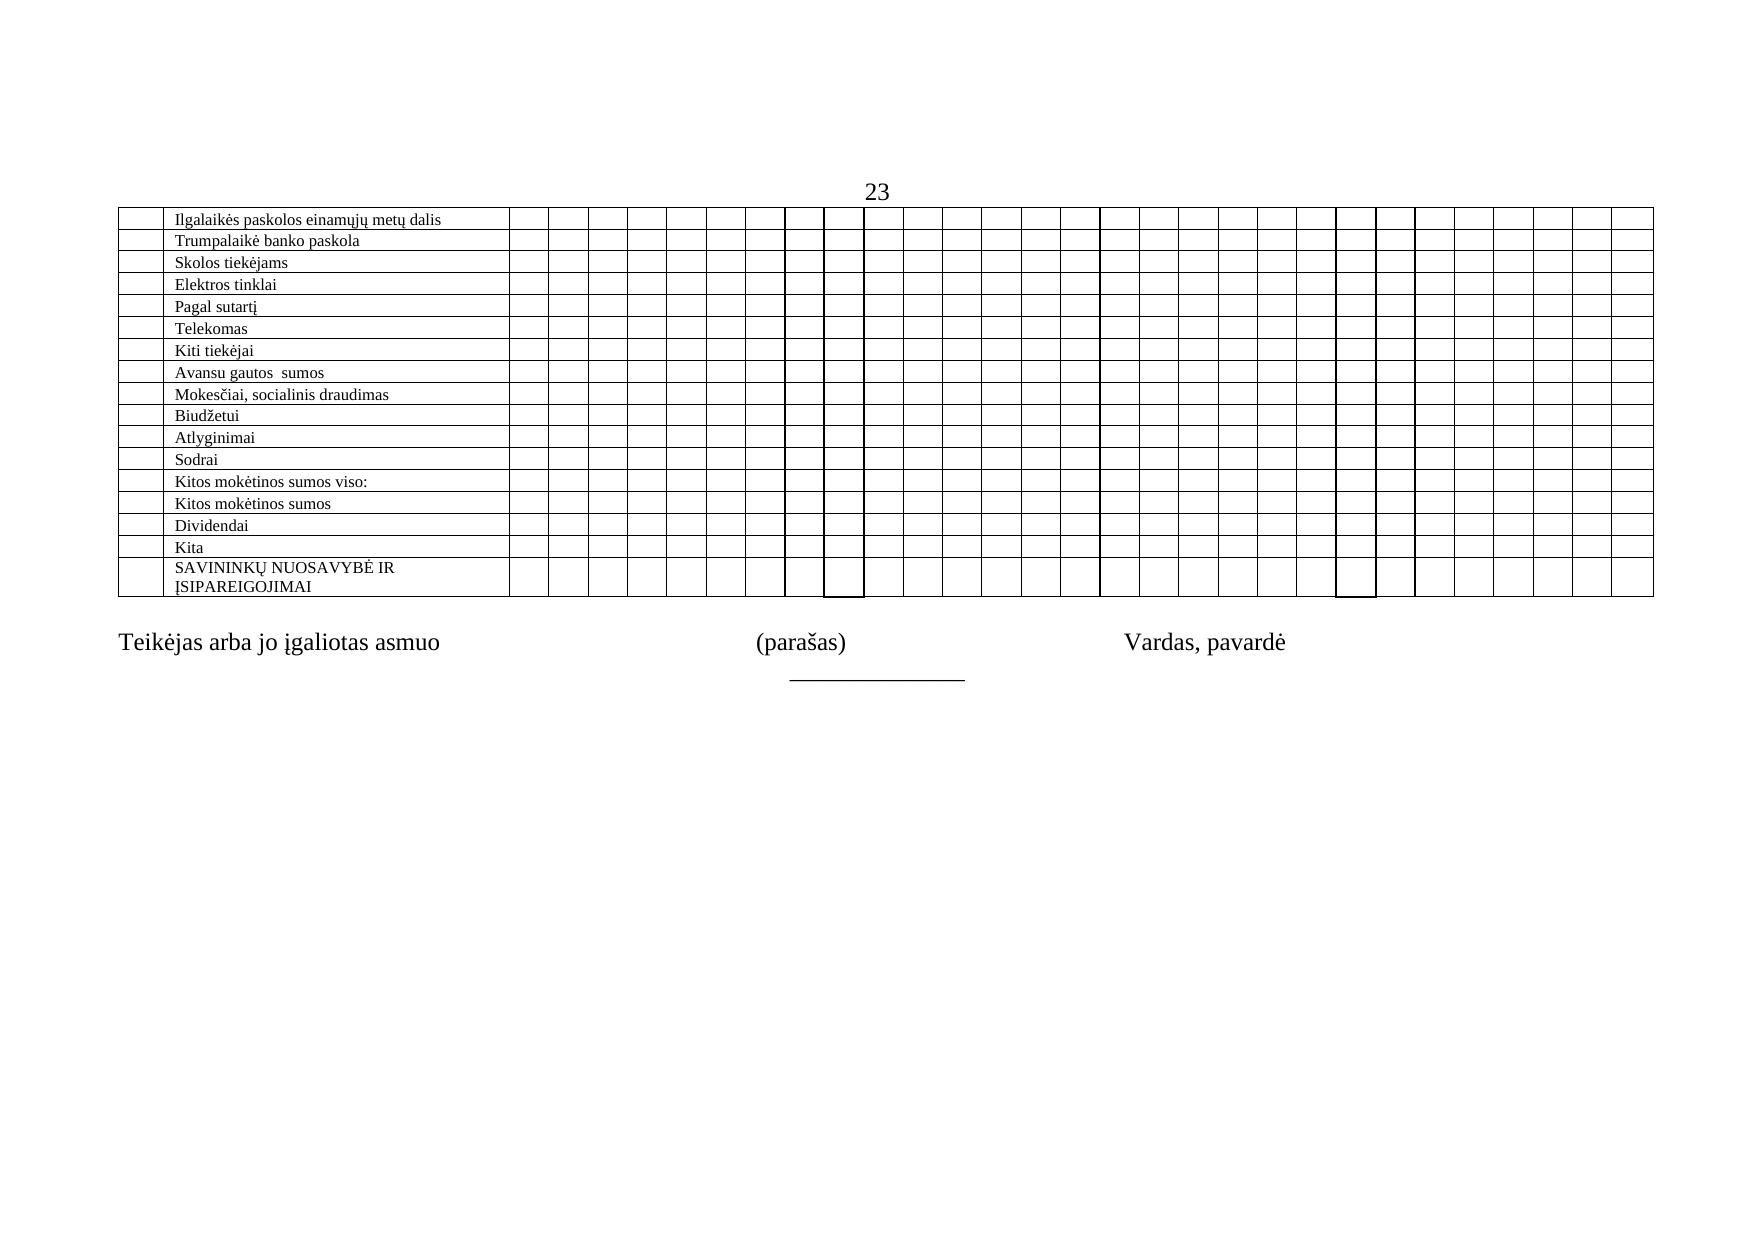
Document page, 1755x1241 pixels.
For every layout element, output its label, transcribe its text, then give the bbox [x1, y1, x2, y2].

table_cell [786, 208, 823, 228]
table_cell [1179, 230, 1218, 250]
table_cell [786, 295, 823, 316]
table_cell [904, 339, 942, 360]
table_cell [119, 383, 163, 403]
table_cell [1101, 295, 1139, 316]
table_cell [1022, 230, 1060, 250]
table_cell [943, 317, 981, 338]
table_cell [1297, 295, 1335, 316]
table_cell [1140, 230, 1178, 250]
table_cell [1258, 514, 1296, 535]
table_cell [1377, 295, 1414, 316]
table_cell [1612, 383, 1653, 403]
table_cell [786, 361, 823, 382]
table_cell [667, 426, 706, 447]
table_cell [1612, 405, 1653, 425]
table_cell [119, 295, 163, 316]
table_cell [1534, 317, 1572, 338]
table_cell [707, 339, 745, 360]
table_cell [1258, 339, 1296, 360]
table_cell [1022, 295, 1060, 316]
table_cell [707, 383, 745, 403]
table_cell [825, 448, 863, 469]
table_cell [1179, 383, 1218, 403]
table_cell [825, 558, 863, 596]
table_cell [982, 208, 1021, 228]
table_cell [1573, 273, 1611, 294]
table_cell [1455, 558, 1493, 596]
table_cell [1219, 295, 1257, 316]
table_cell [1534, 558, 1572, 596]
table_cell [746, 251, 784, 272]
table_cell [1612, 295, 1653, 316]
table_cell [1140, 405, 1178, 425]
table_cell [707, 558, 745, 596]
table_cell [667, 383, 706, 403]
table_cell [1219, 558, 1257, 596]
table_cell [589, 558, 627, 596]
table_cell [1219, 470, 1257, 491]
table_cell [982, 536, 1021, 557]
table_cell [904, 405, 942, 425]
table_cell [1573, 558, 1611, 596]
table_cell [119, 558, 163, 596]
table_cell [1494, 383, 1533, 403]
table_cell [1061, 405, 1099, 425]
table_cell [1179, 470, 1218, 491]
table_cell [1179, 536, 1218, 557]
table_cell [589, 405, 627, 425]
table_cell [1022, 361, 1060, 382]
table_cell Kitos mokėtinos sumos viso: [164, 470, 509, 491]
table_cell [1022, 273, 1060, 294]
table_cell [549, 361, 588, 382]
table_cell [1258, 317, 1296, 338]
table_cell [1140, 295, 1178, 316]
table_cell [1022, 405, 1060, 425]
table_cell [1416, 317, 1454, 338]
table_cell [1179, 492, 1218, 513]
table_cell [1455, 470, 1493, 491]
table_cell [865, 405, 903, 425]
table_cell [1297, 230, 1335, 250]
table_cell [1140, 492, 1178, 513]
table_cell [510, 426, 548, 447]
table_cell [1337, 295, 1375, 316]
table_cell [1534, 273, 1572, 294]
table_cell Kita [164, 536, 509, 557]
table_cell [1258, 558, 1296, 596]
table_cell [865, 426, 903, 447]
table_cell [943, 405, 981, 425]
table_cell [549, 339, 588, 360]
table_cell [1612, 208, 1653, 228]
table_cell [1258, 383, 1296, 403]
table_cell [1573, 492, 1611, 513]
table_cell [1455, 492, 1493, 513]
table_cell [667, 405, 706, 425]
table_cell [786, 405, 823, 425]
table_cell [1022, 492, 1060, 513]
table_cell [667, 295, 706, 316]
table_cell [1258, 492, 1296, 513]
table_cell [865, 448, 903, 469]
table_cell [1179, 208, 1218, 228]
table_cell [1101, 514, 1139, 535]
table_cell [628, 273, 666, 294]
table_cell [1297, 273, 1335, 294]
table_cell [1179, 426, 1218, 447]
table_cell [1258, 536, 1296, 557]
table_cell [1377, 558, 1414, 596]
table_cell [667, 514, 706, 535]
table_cell [589, 339, 627, 360]
table_cell [1022, 448, 1060, 469]
table_cell [746, 492, 784, 513]
table_cell [1101, 426, 1139, 447]
table_cell [1101, 470, 1139, 491]
table_cell [549, 383, 588, 403]
table_cell [1297, 558, 1335, 596]
table_cell [943, 251, 981, 272]
table_cell [1455, 383, 1493, 403]
table_cell [510, 361, 548, 382]
table_cell [1494, 536, 1533, 557]
table_cell [1140, 317, 1178, 338]
table_cell [1179, 558, 1218, 596]
table_cell [1258, 405, 1296, 425]
table_cell [1101, 317, 1139, 338]
table_cell [1494, 317, 1533, 338]
table_cell [1061, 295, 1099, 316]
table_cell [746, 295, 784, 316]
table_cell [865, 339, 903, 360]
table_cell [982, 426, 1021, 447]
table_cell [1534, 405, 1572, 425]
table_cell [1573, 208, 1611, 228]
table_cell [865, 514, 903, 535]
table_cell [1337, 383, 1375, 403]
table_cell [1455, 405, 1493, 425]
table_cell [589, 361, 627, 382]
table_cell [1455, 317, 1493, 338]
table_cell [589, 470, 627, 491]
table_cell [825, 361, 863, 382]
table_cell [1377, 208, 1414, 228]
table_cell [865, 230, 903, 250]
table_cell [1258, 251, 1296, 272]
table_cell [549, 492, 588, 513]
table_cell [746, 426, 784, 447]
table_cell [1061, 361, 1099, 382]
table_cell [667, 448, 706, 469]
table_cell [1219, 230, 1257, 250]
table_cell [982, 273, 1021, 294]
table_cell [628, 470, 666, 491]
table_cell [943, 536, 981, 557]
table_cell [825, 317, 863, 338]
table_cell [1337, 339, 1375, 360]
table_cell [510, 470, 548, 491]
table_cell [1337, 405, 1375, 425]
table_cell [1573, 536, 1611, 557]
table_cell [1534, 514, 1572, 535]
table_cell [943, 230, 981, 250]
table_cell [667, 470, 706, 491]
table_cell [589, 448, 627, 469]
table_cell [667, 339, 706, 360]
table_cell [549, 251, 588, 272]
table_cell [1258, 295, 1296, 316]
table_cell Ilgalaikės paskolos einamųjų metų dalis [164, 208, 509, 228]
table_cell SAVININKŲ NUOSAVYBĖ IR ĮSIPAREIGOJIMAI [164, 558, 509, 596]
table_cell [1377, 273, 1414, 294]
table_cell [628, 295, 666, 316]
table_cell [119, 317, 163, 338]
table_cell [1101, 558, 1139, 596]
table_cell [1573, 470, 1611, 491]
table_cell [667, 536, 706, 557]
table_cell Telekomas [164, 317, 509, 338]
table_cell [1377, 317, 1414, 338]
table_cell [1337, 558, 1375, 596]
table_cell [904, 558, 942, 596]
table_cell [1297, 383, 1335, 403]
table_cell Sodrai [164, 448, 509, 469]
table_cell [1534, 470, 1572, 491]
table_cell [786, 426, 823, 447]
table_cell [707, 470, 745, 491]
table_cell [1612, 251, 1653, 272]
table_cell [1534, 230, 1572, 250]
table_cell [119, 361, 163, 382]
table_cell [1416, 295, 1454, 316]
table_cell [865, 536, 903, 557]
table_cell [1337, 514, 1375, 535]
table_cell [510, 514, 548, 535]
table_cell [707, 208, 745, 228]
table_cell [510, 536, 548, 557]
table_cell [707, 361, 745, 382]
table_cell Pagal sutartį [164, 295, 509, 316]
table_cell [1494, 295, 1533, 316]
text Teikėjas arba jo įgaliotas asmuo (parašas) Vardas, pavardė [118, 627, 1636, 656]
table_cell [1573, 514, 1611, 535]
table_cell [1101, 208, 1139, 228]
table_cell [825, 251, 863, 272]
table_cell [1494, 361, 1533, 382]
table_cell [1337, 273, 1375, 294]
table_cell [746, 558, 784, 596]
table_cell [1179, 339, 1218, 360]
table_cell [1377, 361, 1414, 382]
table_cell [1416, 339, 1454, 360]
table_cell [589, 426, 627, 447]
table_cell [510, 208, 548, 228]
table_cell [1534, 361, 1572, 382]
table_cell [1061, 536, 1099, 557]
table_cell [1061, 558, 1099, 596]
table_cell [1494, 470, 1533, 491]
table_cell [786, 558, 823, 596]
table_cell Elektros tinklai [164, 273, 509, 294]
table_cell [786, 251, 823, 272]
table_cell [1573, 230, 1611, 250]
table_cell [119, 251, 163, 272]
table_cell [549, 208, 588, 228]
table_cell [119, 273, 163, 294]
table_cell [1219, 405, 1257, 425]
table_cell [1416, 273, 1454, 294]
table_cell [943, 514, 981, 535]
table_cell [1416, 492, 1454, 513]
table_cell [1377, 492, 1414, 513]
table_cell [589, 208, 627, 228]
table_cell [825, 295, 863, 316]
table_cell [746, 448, 784, 469]
table_cell [786, 339, 823, 360]
table_cell [1219, 251, 1257, 272]
table_cell [628, 208, 666, 228]
table_cell [1061, 230, 1099, 250]
table_cell [1101, 492, 1139, 513]
table_cell [510, 230, 548, 250]
table_cell [628, 339, 666, 360]
table_cell [1612, 492, 1653, 513]
table_cell [1179, 514, 1218, 535]
table_cell [786, 383, 823, 403]
table_cell [1219, 536, 1257, 557]
table_cell [1061, 339, 1099, 360]
table_cell [119, 230, 163, 250]
table_cell [510, 405, 548, 425]
table_cell [1612, 317, 1653, 338]
table_cell [982, 361, 1021, 382]
table_cell [1377, 405, 1414, 425]
table_cell [1140, 470, 1178, 491]
table_cell [1101, 230, 1139, 250]
table_cell [1219, 492, 1257, 513]
table_cell [943, 426, 981, 447]
table_cell [1140, 448, 1178, 469]
table_cell [1534, 383, 1572, 403]
table_cell [746, 361, 784, 382]
table_cell [746, 230, 784, 250]
table_cell Skolos tiekėjams [164, 251, 509, 272]
table_cell [549, 536, 588, 557]
table_cell [707, 426, 745, 447]
table_cell [1179, 295, 1218, 316]
table_cell [628, 492, 666, 513]
table_cell [1416, 426, 1454, 447]
table_cell [1337, 317, 1375, 338]
table_cell [1022, 470, 1060, 491]
table_cell [549, 273, 588, 294]
table_cell [1061, 448, 1099, 469]
table_cell [825, 339, 863, 360]
table_cell [943, 558, 981, 596]
table_cell [1297, 405, 1335, 425]
table_cell [667, 558, 706, 596]
table_cell [1258, 470, 1296, 491]
table_cell [119, 470, 163, 491]
table_cell [1258, 273, 1296, 294]
table_cell [1494, 405, 1533, 425]
table_cell [1416, 383, 1454, 403]
table_cell [1573, 295, 1611, 316]
table_cell [746, 470, 784, 491]
table_cell [1612, 361, 1653, 382]
table_cell [904, 208, 942, 228]
table_cell [1219, 383, 1257, 403]
table_cell [1297, 426, 1335, 447]
table_cell [825, 514, 863, 535]
table_cell [1494, 273, 1533, 294]
table_cell [1377, 426, 1414, 447]
table_cell [904, 295, 942, 316]
table_cell [1219, 426, 1257, 447]
table_cell [825, 273, 863, 294]
table_cell [982, 317, 1021, 338]
table_cell [904, 251, 942, 272]
table_cell [628, 558, 666, 596]
table_cell [1377, 514, 1414, 535]
table_cell [1061, 492, 1099, 513]
table_cell [707, 448, 745, 469]
table_cell [1022, 383, 1060, 403]
table_cell [510, 448, 548, 469]
table_cell [1534, 426, 1572, 447]
table_cell [707, 295, 745, 316]
table_cell [707, 273, 745, 294]
table_cell [982, 470, 1021, 491]
table_cell [1534, 295, 1572, 316]
table_cell [825, 383, 863, 403]
table_cell [1612, 339, 1653, 360]
table_cell [1297, 251, 1335, 272]
table_cell [589, 383, 627, 403]
table_cell [943, 273, 981, 294]
table_cell Trumpalaikė banko paskola [164, 230, 509, 250]
table_cell [1219, 514, 1257, 535]
table_cell [1416, 536, 1454, 557]
table_cell [510, 273, 548, 294]
table_cell [1416, 558, 1454, 596]
table_cell [786, 448, 823, 469]
table_cell [1612, 470, 1653, 491]
table_cell [825, 208, 863, 228]
table_cell [1612, 536, 1653, 557]
table_cell [1179, 273, 1218, 294]
table_cell [1455, 361, 1493, 382]
table_cell [865, 470, 903, 491]
table_cell [1258, 361, 1296, 382]
table_cell [628, 317, 666, 338]
table_cell [1022, 536, 1060, 557]
table_cell [1416, 230, 1454, 250]
table_cell [1179, 405, 1218, 425]
table_cell [904, 536, 942, 557]
table_cell [1022, 317, 1060, 338]
table_cell [1022, 558, 1060, 596]
table_cell [904, 383, 942, 403]
table_cell [825, 492, 863, 513]
table_cell [589, 230, 627, 250]
table_cell [119, 536, 163, 557]
table_cell [628, 405, 666, 425]
table_cell [943, 339, 981, 360]
table_cell [1612, 514, 1653, 535]
table_cell [1022, 514, 1060, 535]
table_cell [865, 361, 903, 382]
table_cell [1061, 251, 1099, 272]
table_cell [1219, 208, 1257, 228]
table_cell [904, 492, 942, 513]
table_cell [707, 230, 745, 250]
table_cell [865, 208, 903, 228]
table_cell [589, 536, 627, 557]
table_cell [1337, 492, 1375, 513]
table_cell [982, 405, 1021, 425]
table_cell [1140, 339, 1178, 360]
table_cell [1416, 448, 1454, 469]
table_cell [1101, 383, 1139, 403]
table_cell [746, 273, 784, 294]
table_cell [1297, 470, 1335, 491]
table_cell [1297, 492, 1335, 513]
table_cell [667, 361, 706, 382]
table_cell [943, 470, 981, 491]
table_cell [1494, 558, 1533, 596]
table_cell [1337, 536, 1375, 557]
table_cell [628, 514, 666, 535]
table_cell [786, 492, 823, 513]
table_cell [119, 405, 163, 425]
table_cell [589, 317, 627, 338]
table_cell [1455, 426, 1493, 447]
table_cell [982, 492, 1021, 513]
table_cell [786, 470, 823, 491]
table_cell Kitos mokėtinos sumos [164, 492, 509, 513]
table_cell [904, 273, 942, 294]
table_cell [1061, 426, 1099, 447]
table_cell [746, 405, 784, 425]
table_cell [1337, 426, 1375, 447]
table_cell [1101, 405, 1139, 425]
table_cell [549, 230, 588, 250]
table_cell [1297, 536, 1335, 557]
table_cell Atlyginimai [164, 426, 509, 447]
table_cell [1377, 470, 1414, 491]
table_cell [1297, 448, 1335, 469]
table_cell [943, 448, 981, 469]
table_cell [1534, 251, 1572, 272]
table_cell [628, 361, 666, 382]
table_cell [1179, 251, 1218, 272]
table_cell [119, 426, 163, 447]
table_cell [510, 492, 548, 513]
table_cell [1377, 230, 1414, 250]
table_cell [1573, 317, 1611, 338]
table_cell [1101, 339, 1139, 360]
table_cell [786, 536, 823, 557]
table_cell [510, 558, 548, 596]
table_cell [628, 536, 666, 557]
table_cell [1494, 251, 1533, 272]
table_cell [786, 273, 823, 294]
table_cell [1612, 273, 1653, 294]
table_cell [1140, 361, 1178, 382]
table_cell Mokesčiai, socialinis draudimas [164, 383, 509, 403]
table_cell Biudžetui [164, 405, 509, 425]
table_cell [825, 405, 863, 425]
table_cell [786, 514, 823, 535]
table_cell [1061, 383, 1099, 403]
table_cell [825, 536, 863, 557]
table_cell [510, 383, 548, 403]
table_cell [1061, 208, 1099, 228]
table_cell [549, 295, 588, 316]
table_cell [1455, 448, 1493, 469]
table_cell [1140, 558, 1178, 596]
table_cell [1573, 361, 1611, 382]
table_cell [1612, 558, 1653, 596]
table_cell [667, 273, 706, 294]
table_cell [1061, 273, 1099, 294]
table_cell [589, 295, 627, 316]
table_cell [510, 339, 548, 360]
table_cell [549, 514, 588, 535]
table_cell [904, 230, 942, 250]
table_cell [667, 251, 706, 272]
table_cell [1573, 405, 1611, 425]
table_cell [1455, 295, 1493, 316]
table_cell [1297, 208, 1335, 228]
table_cell [1337, 448, 1375, 469]
table_cell [1140, 273, 1178, 294]
table_cell [1297, 317, 1335, 338]
table_cell [865, 558, 903, 596]
table_cell [119, 208, 163, 228]
table_cell [119, 339, 163, 360]
table_cell Kiti tiekėjai [164, 339, 509, 360]
table_cell [943, 492, 981, 513]
table_cell Avansu gautos sumos [164, 361, 509, 382]
table_cell [510, 251, 548, 272]
table_cell [119, 514, 163, 535]
table_cell [1101, 251, 1139, 272]
table_cell [1494, 514, 1533, 535]
table_cell [628, 426, 666, 447]
table_cell [1534, 208, 1572, 228]
table_cell [786, 230, 823, 250]
table_cell [707, 317, 745, 338]
table_cell [1534, 339, 1572, 360]
table_cell [1140, 426, 1178, 447]
table_cell [707, 492, 745, 513]
table_cell [1455, 230, 1493, 250]
table_cell [865, 273, 903, 294]
table_cell [1573, 251, 1611, 272]
table_cell [1534, 536, 1572, 557]
table_cell [1258, 208, 1296, 228]
table_cell [1061, 514, 1099, 535]
table_cell [589, 492, 627, 513]
table_cell [1140, 536, 1178, 557]
table_cell [904, 361, 942, 382]
table_cell [865, 317, 903, 338]
table_cell [119, 448, 163, 469]
table_cell [786, 317, 823, 338]
table_cell [667, 492, 706, 513]
table_cell [549, 470, 588, 491]
table_cell [1494, 339, 1533, 360]
table_cell [746, 317, 784, 338]
table_cell [510, 317, 548, 338]
text ______________ [118, 656, 1636, 684]
table_cell [1219, 448, 1257, 469]
table_cell [865, 383, 903, 403]
table_cell [1179, 448, 1218, 469]
table_cell [1573, 339, 1611, 360]
table_cell [1140, 251, 1178, 272]
table_cell [1022, 208, 1060, 228]
table_cell [825, 230, 863, 250]
table_cell [1179, 361, 1218, 382]
table_cell [549, 317, 588, 338]
table_cell [982, 514, 1021, 535]
table_cell [1494, 208, 1533, 228]
table_cell [865, 251, 903, 272]
table_cell [707, 514, 745, 535]
table_cell [1455, 208, 1493, 228]
table_cell [746, 383, 784, 403]
table_cell [1494, 230, 1533, 250]
table_cell [1258, 230, 1296, 250]
table_cell [1416, 361, 1454, 382]
table_cell [628, 383, 666, 403]
table_cell [1258, 448, 1296, 469]
table_cell Dividendai [164, 514, 509, 535]
table_cell [1377, 448, 1414, 469]
table_cell [1101, 361, 1139, 382]
table_cell [549, 426, 588, 447]
table_cell [1534, 492, 1572, 513]
table_cell [746, 339, 784, 360]
table_cell [1140, 383, 1178, 403]
table_cell [1219, 317, 1257, 338]
table_cell [943, 208, 981, 228]
table_cell [982, 558, 1021, 596]
table_cell [1297, 361, 1335, 382]
table_cell [1612, 230, 1653, 250]
table_cell [1219, 273, 1257, 294]
table_cell [1337, 470, 1375, 491]
table_cell [1179, 317, 1218, 338]
table_cell [1337, 251, 1375, 272]
table_cell [707, 405, 745, 425]
table_cell [1377, 339, 1414, 360]
table_cell [1022, 339, 1060, 360]
table_cell [1337, 361, 1375, 382]
table_cell [982, 383, 1021, 403]
table_cell [982, 251, 1021, 272]
table_cell [865, 492, 903, 513]
table_cell [667, 317, 706, 338]
table_cell [982, 448, 1021, 469]
table_cell [589, 251, 627, 272]
table_cell [1455, 536, 1493, 557]
table_cell [1377, 536, 1414, 557]
table_cell [1101, 273, 1139, 294]
table_cell [904, 426, 942, 447]
table_cell [628, 448, 666, 469]
table_cell [982, 230, 1021, 250]
table_cell [943, 295, 981, 316]
table_cell [549, 448, 588, 469]
table_cell [1337, 230, 1375, 250]
table_cell [1416, 514, 1454, 535]
table_cell [628, 251, 666, 272]
table_cell [1101, 448, 1139, 469]
table_cell [746, 208, 784, 228]
table_cell [1534, 448, 1572, 469]
table_cell [904, 317, 942, 338]
table_cell [1219, 361, 1257, 382]
table_cell [707, 536, 745, 557]
table_cell [1297, 339, 1335, 360]
table_cell [667, 230, 706, 250]
table_cell [904, 470, 942, 491]
table_cell [1416, 470, 1454, 491]
table_cell [549, 405, 588, 425]
table_cell [1377, 383, 1414, 403]
table_cell [1140, 208, 1178, 228]
table_cell [746, 514, 784, 535]
table_cell [825, 426, 863, 447]
table_cell [1258, 426, 1296, 447]
table_cell [865, 295, 903, 316]
table_cell [1416, 251, 1454, 272]
table_cell [1612, 426, 1653, 447]
table_cell [510, 295, 548, 316]
table_cell [1022, 426, 1060, 447]
table_cell [1455, 273, 1493, 294]
table_cell [1455, 514, 1493, 535]
table_cell [628, 230, 666, 250]
table_cell [589, 273, 627, 294]
table_cell [1022, 251, 1060, 272]
table_cell [825, 470, 863, 491]
table_cell [982, 339, 1021, 360]
table_cell [904, 514, 942, 535]
table_cell [1140, 514, 1178, 535]
table_cell [1416, 208, 1454, 228]
table_cell [1573, 426, 1611, 447]
table_cell [1494, 426, 1533, 447]
table_cell [1612, 448, 1653, 469]
table_cell [943, 383, 981, 403]
table_cell [1494, 448, 1533, 469]
table_cell [1573, 448, 1611, 469]
table_cell [119, 492, 163, 513]
table_cell [667, 208, 706, 228]
table_cell [1416, 405, 1454, 425]
table_cell [1061, 470, 1099, 491]
table_cell [707, 251, 745, 272]
table_cell [589, 514, 627, 535]
table_cell [943, 361, 981, 382]
table_cell [1297, 514, 1335, 535]
table_cell [1494, 492, 1533, 513]
table_cell [549, 558, 588, 596]
table_cell [746, 536, 784, 557]
table_cell [1337, 208, 1375, 228]
table_cell [1455, 251, 1493, 272]
table_cell [1377, 251, 1414, 272]
table_cell [904, 448, 942, 469]
table_cell [1573, 383, 1611, 403]
table_cell [982, 295, 1021, 316]
table_cell [1061, 317, 1099, 338]
table_cell [1101, 536, 1139, 557]
table_cell [1455, 339, 1493, 360]
table_cell [1219, 339, 1257, 360]
